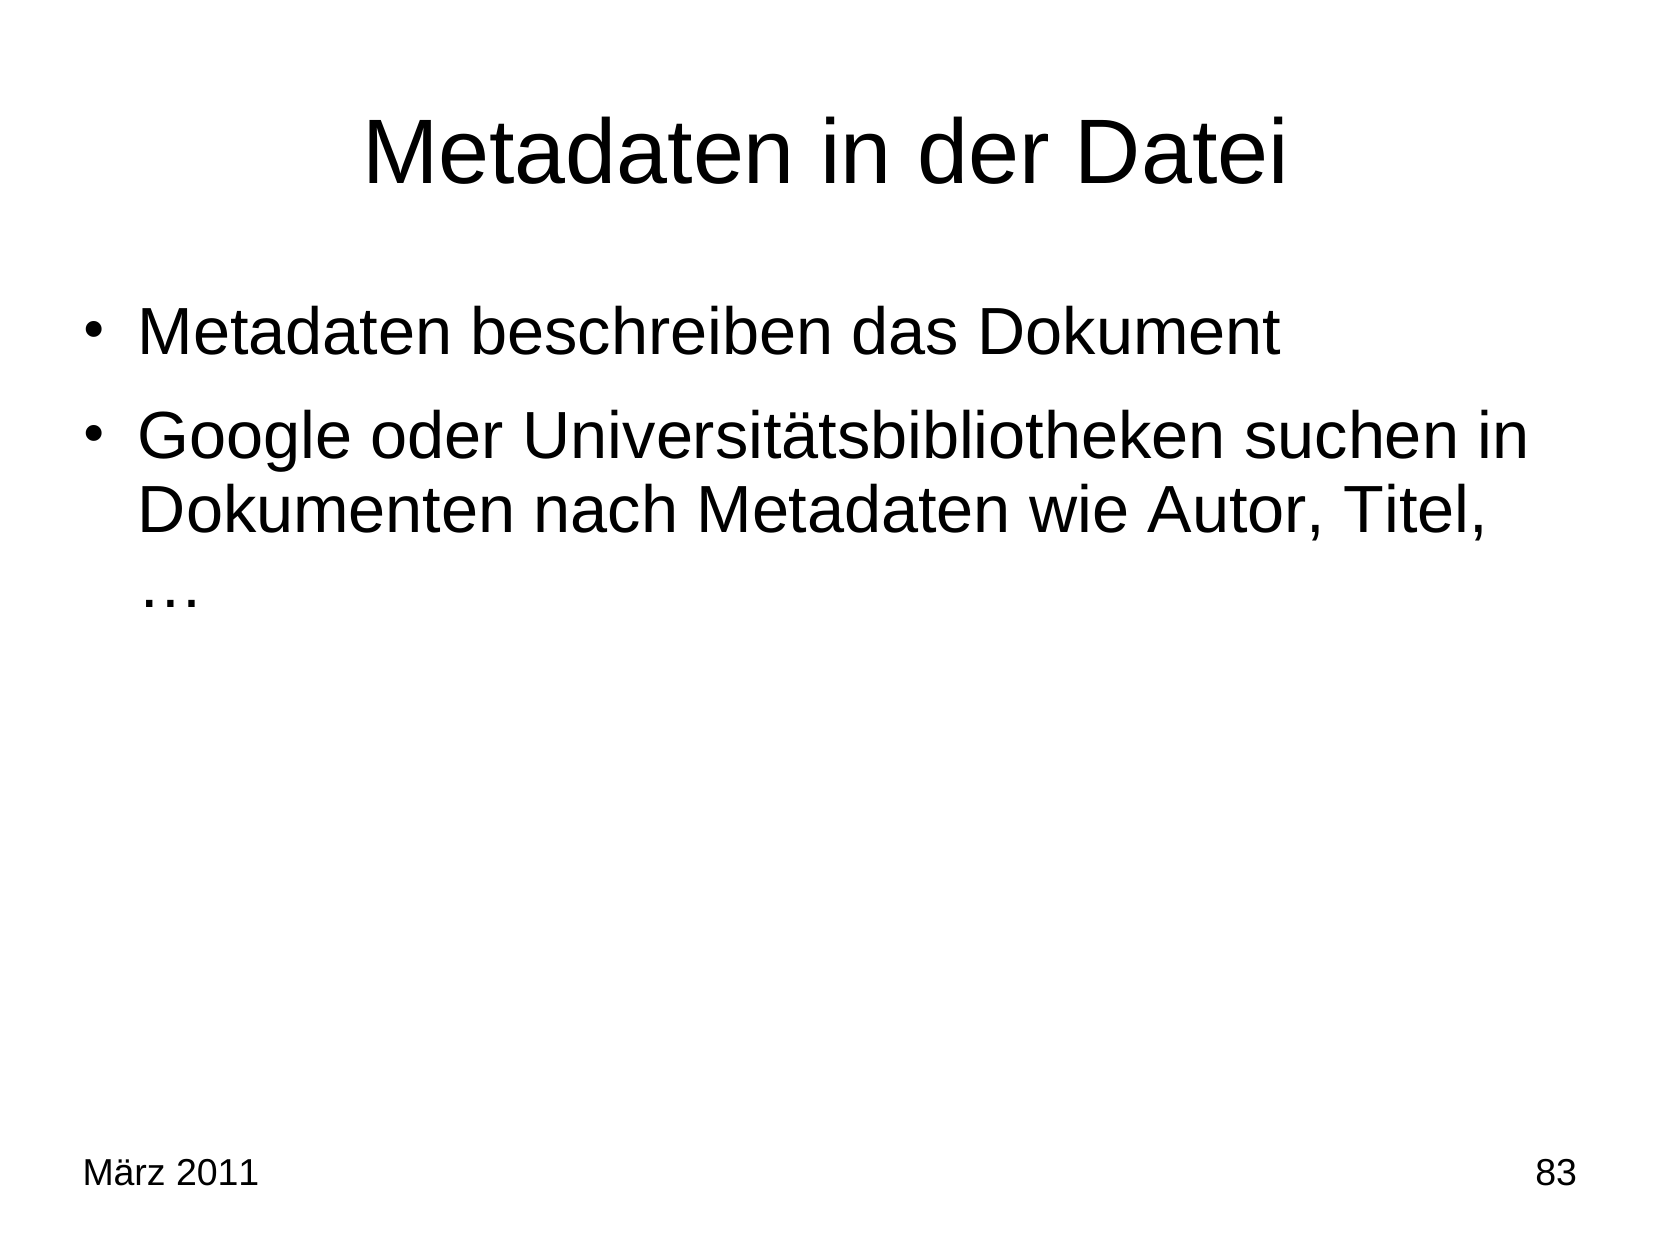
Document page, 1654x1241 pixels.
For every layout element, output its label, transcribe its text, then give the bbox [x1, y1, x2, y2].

title Metadaten in der Datei [82, 49, 1571, 257]
list Metadaten beschreiben das Dokument Google oder Universitätsbibliotheken suchen in Dokumenten nach Metadaten wie Autor, Titel, … [82, 290, 1571, 1109]
